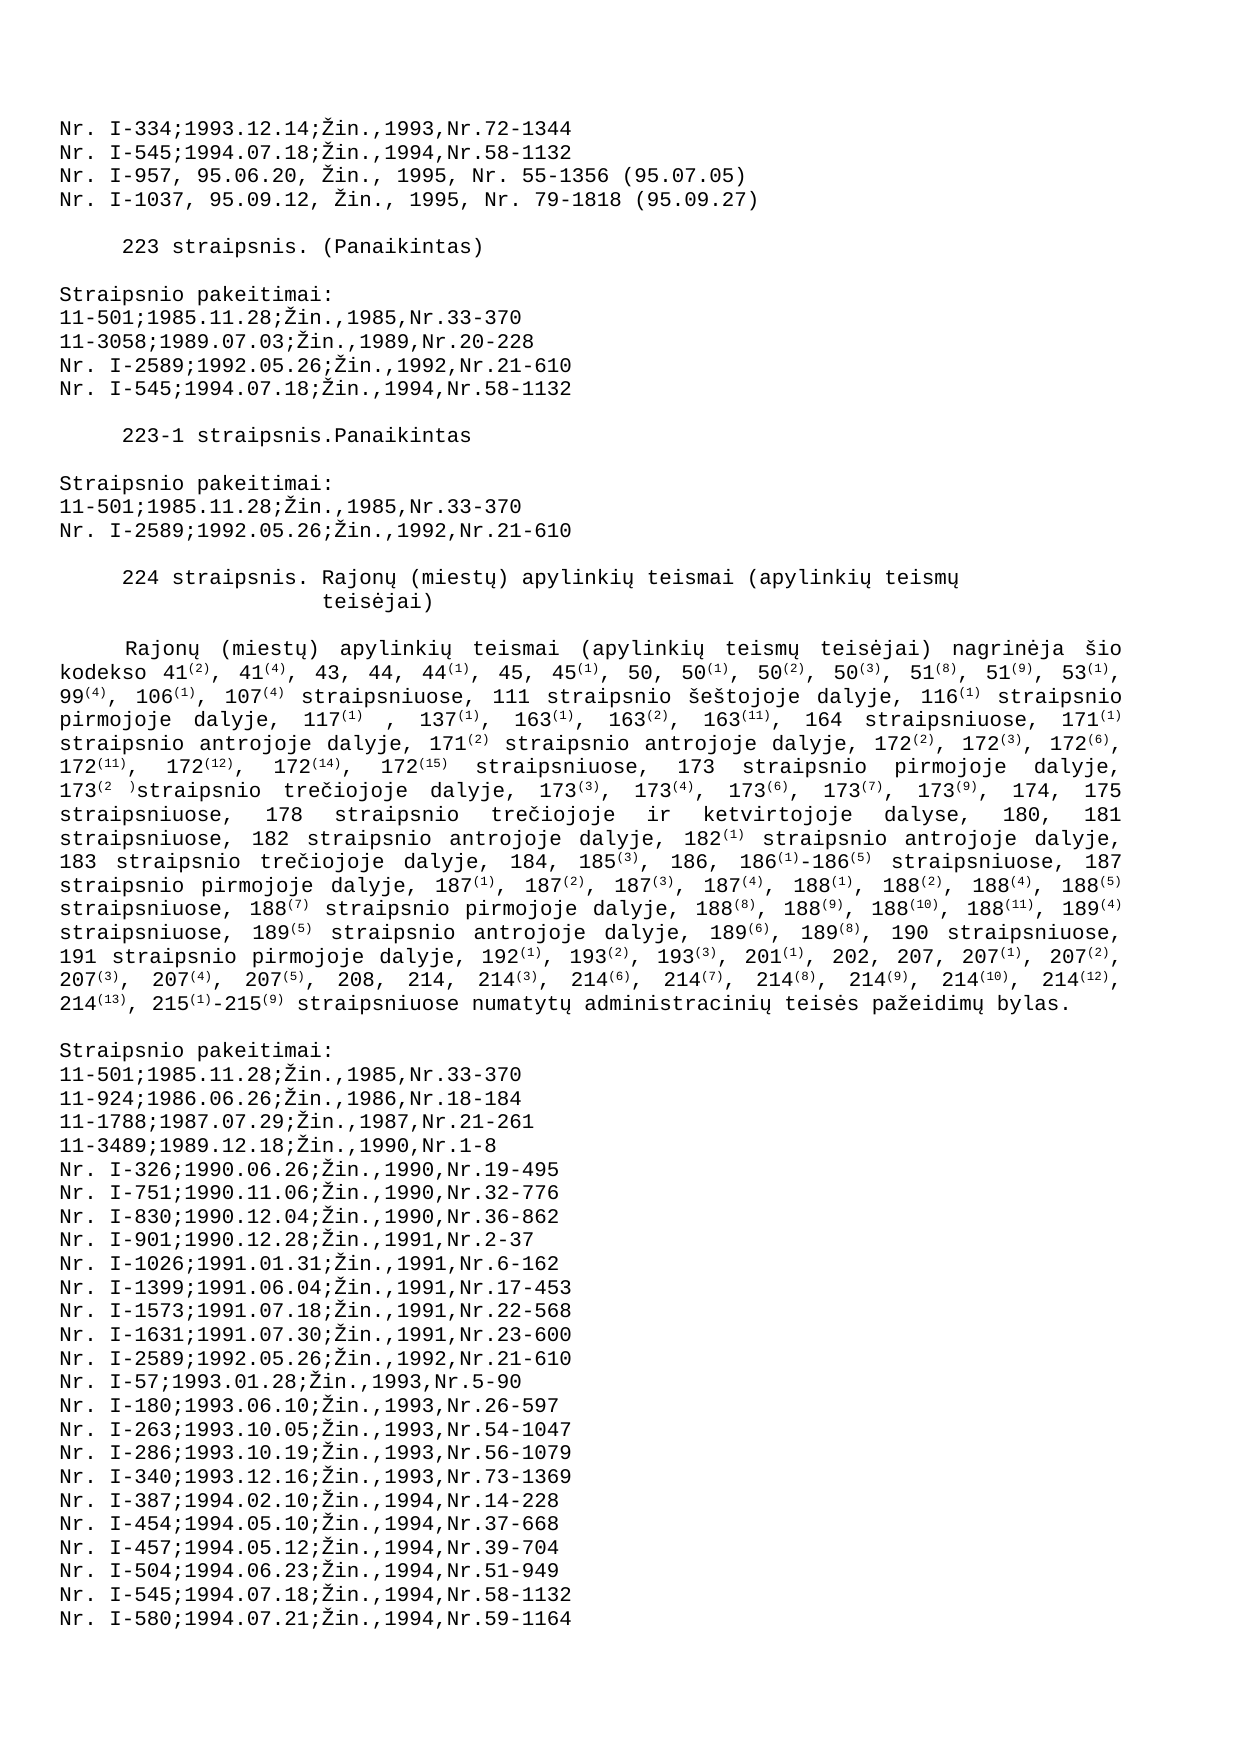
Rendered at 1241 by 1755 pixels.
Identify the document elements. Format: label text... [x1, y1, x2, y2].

text Nr. I-1026;1991.01.31;Žin.,1991,Nr.6-162 [59, 1253, 1122, 1277]
text 223 straipsnis. (Panaikintas) [59, 236, 1122, 260]
text Nr. I-1631;1991.07.30;Žin.,1991,Nr.23-600 [59, 1324, 1122, 1348]
text 11-924;1986.06.26;Žin.,1986,Nr.18-184 [59, 1088, 1122, 1111]
text Nr. I-263;1993.10.05;Žin.,1993,Nr.54-1047 [59, 1419, 1122, 1442]
text Nr. I-326;1990.06.26;Žin.,1990,Nr.19-495 [59, 1158, 1122, 1182]
text Rajonų (miestų) apylinkių teismai (apylinkių teismų teisėjai) nagrinėja šio kodekso 41(2), 41(4), 43, 44, 44(1), 45, 45(1), 50, 50(1), 50(2), 50(3), 51(8), 51(9), 53(1), 99(4), 106(1), 107(4) straipsniuose, 111 straipsnio šeštojoje dalyje, 116(1) straipsnio pirmojoje dalyje, 117(1) , 137(1), 163(1), 163(2), 163(11), 164 straipsniuose, 171(1) straipsnio antrojoje dalyje, 171(2) straipsnio antrojoje dalyje, 172(2), 172(3), 172(6), 172(11), 172(12), 172(14), 172(15) straipsniuose, 173 straipsnio pirmojoje dalyje, 173(2 )straipsnio trečiojoje dalyje, 173(3), 173(4), 173(6), 173(7), 173(9), 174, 175 straipsniuose, 178 straipsnio trečiojoje ir ketvirtojoje dalyse, 180, 181 straipsniuose, 182 straipsnio antrojoje dalyje, 182(1) straipsnio antrojoje dalyje, 183 straipsnio trečiojoje dalyje, 184, 185(3), 186, 186(1)-186(5) straipsniuose, 187 straipsnio pirmojoje dalyje, 187(1), 187(2), 187(3), 187(4), 188(1), 188(2), 188(4), 188(5) straipsniuose, 188(7) straipsnio pirmojoje dalyje, 188(8), 188(9), 188(10), 188(11), 189(4) straipsniuose, 189(5) straipsnio antrojoje dalyje, 189(6), 189(8), 190 straipsniuose, 191 straipsnio pirmojoje dalyje, 192(1), 193(2), 193(3), 201(1), 202, 207, 207(1), 207(2), 207(3), 207(4), 207(5), 208, 214, 214(3), 214(6), 214(7), 214(8), 214(9), 214(10), 214(12), 214(13), 215(1)-215(9) straipsniuose numatytų administracinių teisės pažeidimų bylas. [59, 638, 1122, 1017]
text 11-501;1985.11.28;Žin.,1985,Nr.33-370 [59, 1064, 1122, 1088]
text Nr. I-1573;1991.07.18;Žin.,1991,Nr.22-568 [59, 1300, 1122, 1324]
text 223-1 straipsnis.Panaikintas [59, 426, 1122, 449]
text teisėjai) [59, 591, 1122, 615]
text Nr. I-580;1994.07.21;Žin.,1994,Nr.59-1164 [59, 1608, 1122, 1631]
text Nr. I-454;1994.05.10;Žin.,1994,Nr.37-668 [59, 1513, 1122, 1537]
text 11-501;1985.11.28;Žin.,1985,Nr.33-370 [59, 496, 1122, 520]
text Nr. I-2589;1992.05.26;Žin.,1992,Nr.21-610 [59, 520, 1122, 544]
text 11-3489;1989.12.18;Žin.,1990,Nr.1-8 [59, 1135, 1122, 1158]
text 224 straipsnis. Rajonų (miestų) apylinkių teismai (apylinkių teismų [59, 567, 1122, 591]
text Straipsnio pakeitimai: [59, 284, 1122, 307]
text Nr. I-387;1994.02.10;Žin.,1994,Nr.14-228 [59, 1489, 1122, 1513]
text Nr. I-545;1994.07.18;Žin.,1994,Nr.58-1132 [59, 1584, 1122, 1608]
text Nr. I-2589;1992.05.26;Žin.,1992,Nr.21-610 [59, 1348, 1122, 1371]
text Nr. I-751;1990.11.06;Žin.,1990,Nr.32-776 [59, 1182, 1122, 1206]
text Nr. I-334;1993.12.14;Žin.,1993,Nr.72-1344 [59, 118, 1122, 142]
text Nr. I-457;1994.05.12;Žin.,1994,Nr.39-704 [59, 1537, 1122, 1561]
text 11-3058;1989.07.03;Žin.,1989,Nr.20-228 [59, 331, 1122, 354]
text Nr. I-1399;1991.06.04;Žin.,1991,Nr.17-453 [59, 1277, 1122, 1300]
text Nr. I-957, 95.06.20, Žin., 1995, Nr. 55-1356 (95.07.05) [59, 165, 1122, 189]
text Nr. I-901;1990.12.28;Žin.,1991,Nr.2-37 [59, 1229, 1122, 1253]
text Nr. I-286;1993.10.19;Žin.,1993,Nr.56-1079 [59, 1442, 1122, 1466]
text Nr. I-180;1993.06.10;Žin.,1993,Nr.26-597 [59, 1395, 1122, 1419]
text Nr. I-340;1993.12.16;Žin.,1993,Nr.73-1369 [59, 1466, 1122, 1489]
text Nr. I-830;1990.12.04;Žin.,1990,Nr.36-862 [59, 1206, 1122, 1229]
text 11-1788;1987.07.29;Žin.,1987,Nr.21-261 [59, 1111, 1122, 1135]
text Nr. I-2589;1992.05.26;Žin.,1992,Nr.21-610 [59, 354, 1122, 378]
text Nr. I-504;1994.06.23;Žin.,1994,Nr.51-949 [59, 1561, 1122, 1584]
text Straipsnio pakeitimai: [59, 473, 1122, 496]
text Nr. I-545;1994.07.18;Žin.,1994,Nr.58-1132 [59, 378, 1122, 402]
text Nr. I-545;1994.07.18;Žin.,1994,Nr.58-1132 [59, 142, 1122, 165]
text 11-501;1985.11.28;Žin.,1985,Nr.33-370 [59, 307, 1122, 331]
text Straipsnio pakeitimai: [59, 1040, 1122, 1064]
text Nr. I-57;1993.01.28;Žin.,1993,Nr.5-90 [59, 1371, 1122, 1395]
text Nr. I-1037, 95.09.12, Žin., 1995, Nr. 79-1818 (95.09.27) [59, 189, 1122, 213]
